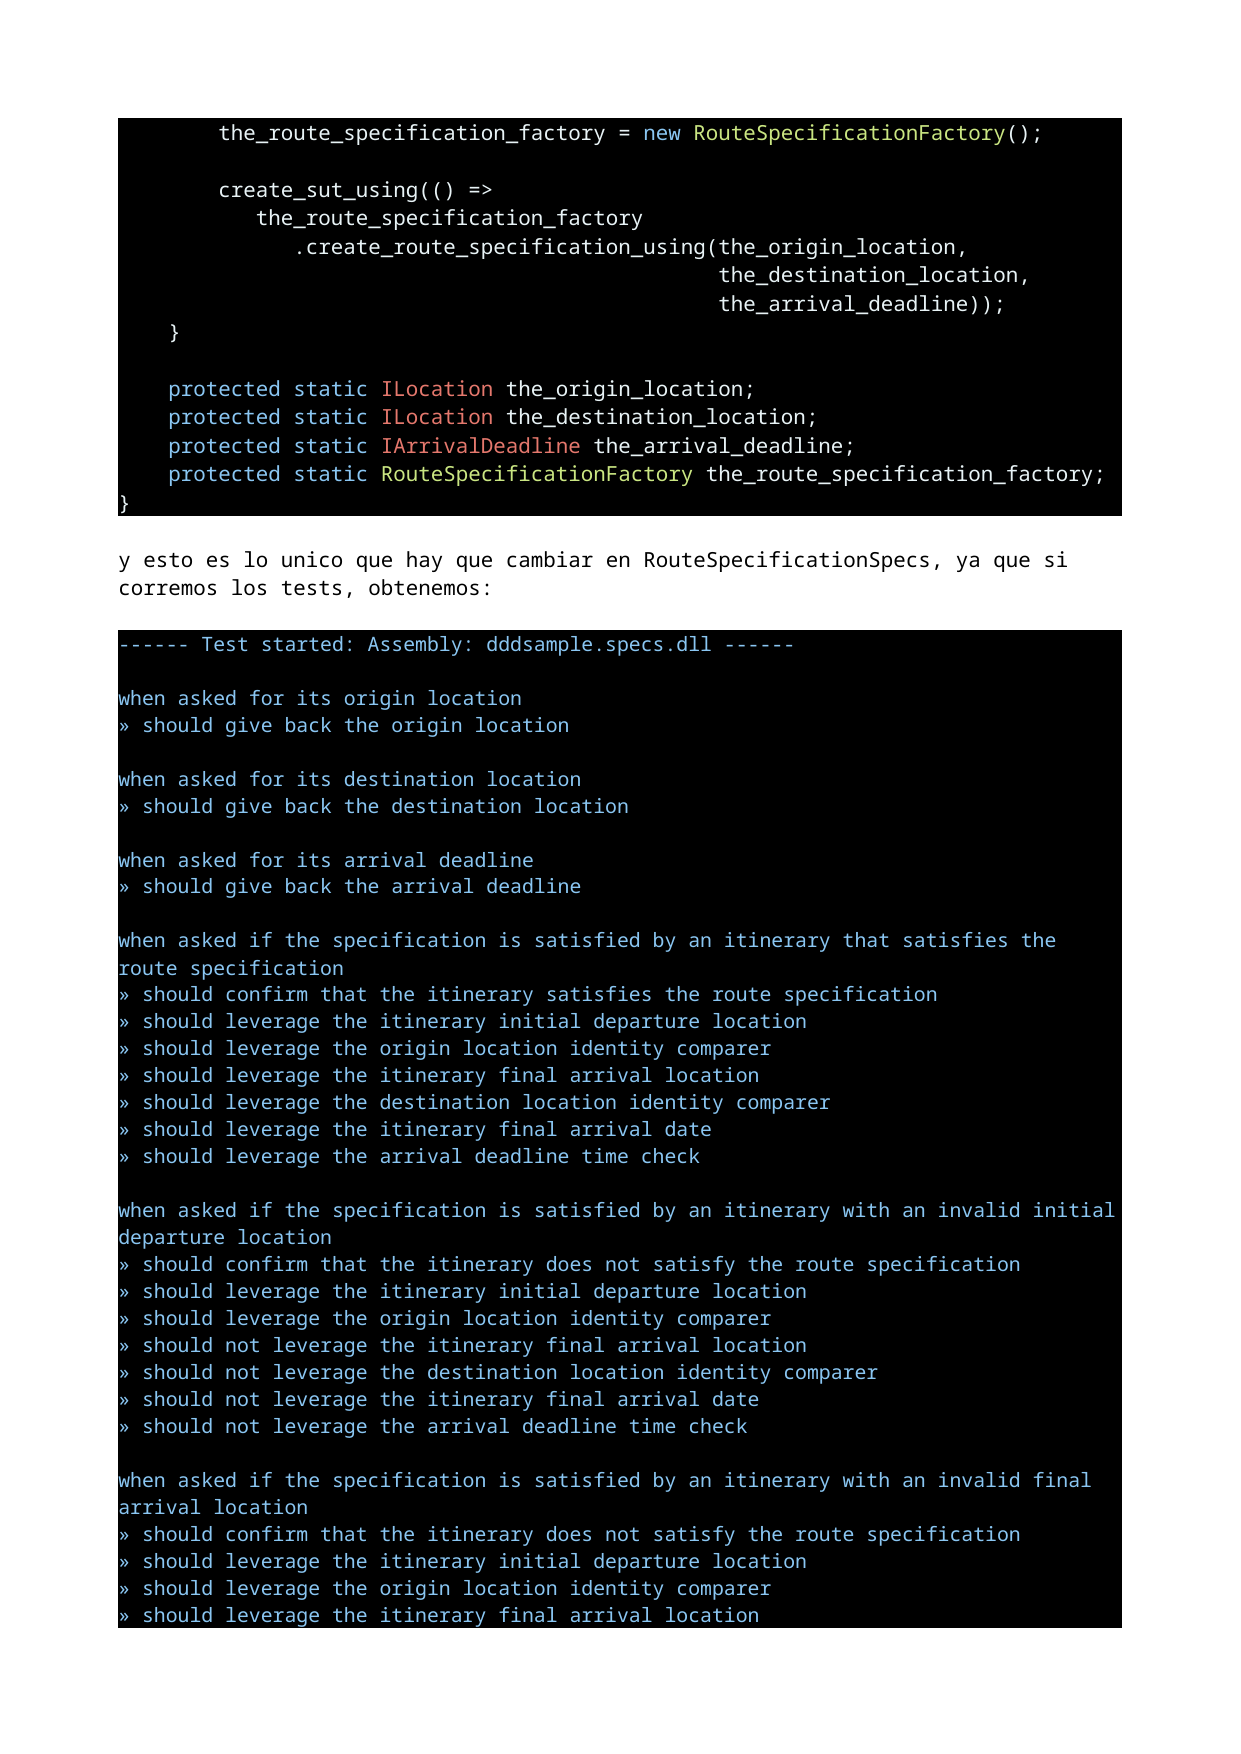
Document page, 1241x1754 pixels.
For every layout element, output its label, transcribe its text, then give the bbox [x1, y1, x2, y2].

text y esto es lo unico que hay que cambiar en RouteSpecificationSpecs, ya que si corremos los tests, obtenemos: [118, 545, 1122, 602]
text the_destination_location, [118, 260, 1122, 289]
text the_arrival_deadline)); [118, 289, 1122, 317]
text » should not leverage the itinerary final arrival date [118, 1385, 1122, 1412]
text » should leverage the itinerary initial departure location [118, 1277, 1122, 1304]
text » should leverage the origin location identity comparer [118, 1035, 1122, 1062]
text » should confirm that the itinerary does not satisfy the route specification [118, 1251, 1122, 1277]
text protected static IArrivalDeadline the_arrival_deadline; [118, 431, 1122, 459]
text » should not leverage the destination location identity comparer [118, 1358, 1122, 1385]
text protected static RouteSpecificationFactory the_route_specification_factory; [118, 459, 1122, 488]
text » should leverage the arrival deadline time check [118, 1143, 1122, 1169]
text when asked if the specification is satisfied by an itinerary that satisfies the route specification [118, 927, 1122, 981]
text when asked if the specification is satisfied by an itinerary with an invalid final arrival location [118, 1466, 1122, 1520]
text » should give back the arrival deadline [118, 873, 1122, 900]
text ------ Test started: Assembly: dddsample.specs.dll ------ [118, 630, 1122, 657]
text } [118, 317, 1122, 346]
text the_route_specification_factory = new RouteSpecificationFactory(); [118, 118, 1122, 147]
text protected static ILocation the_destination_location; [118, 402, 1122, 431]
text » should not leverage the arrival deadline time check [118, 1412, 1122, 1439]
text create_sut_using(() => [118, 175, 1122, 203]
text » should leverage the itinerary final arrival location [118, 1601, 1122, 1628]
text when asked for its origin location [118, 684, 1122, 711]
text » should confirm that the itinerary satisfies the route specification [118, 981, 1122, 1008]
text » should give back the destination location [118, 792, 1122, 819]
text » should leverage the itinerary final arrival date [118, 1116, 1122, 1143]
text .create_route_specification_using(the_origin_location, [118, 232, 1122, 260]
text » should leverage the destination location identity comparer [118, 1089, 1122, 1116]
text » should give back the origin location [118, 711, 1122, 738]
text when asked if the specification is satisfied by an itinerary with an invalid initial departure location [118, 1197, 1122, 1251]
text » should leverage the origin location identity comparer [118, 1574, 1122, 1601]
text protected static ILocation the_origin_location; [118, 374, 1122, 402]
text } [118, 488, 1122, 516]
text » should not leverage the itinerary final arrival location [118, 1331, 1122, 1358]
text the_route_specification_factory [118, 203, 1122, 232]
text » should leverage the origin location identity comparer [118, 1304, 1122, 1331]
text when asked for its arrival deadline [118, 846, 1122, 873]
text » should confirm that the itinerary does not satisfy the route specification [118, 1520, 1122, 1547]
text when asked for its destination location [118, 765, 1122, 792]
text » should leverage the itinerary initial departure location [118, 1008, 1122, 1035]
text » should leverage the itinerary initial departure location [118, 1547, 1122, 1574]
text » should leverage the itinerary final arrival location [118, 1062, 1122, 1089]
